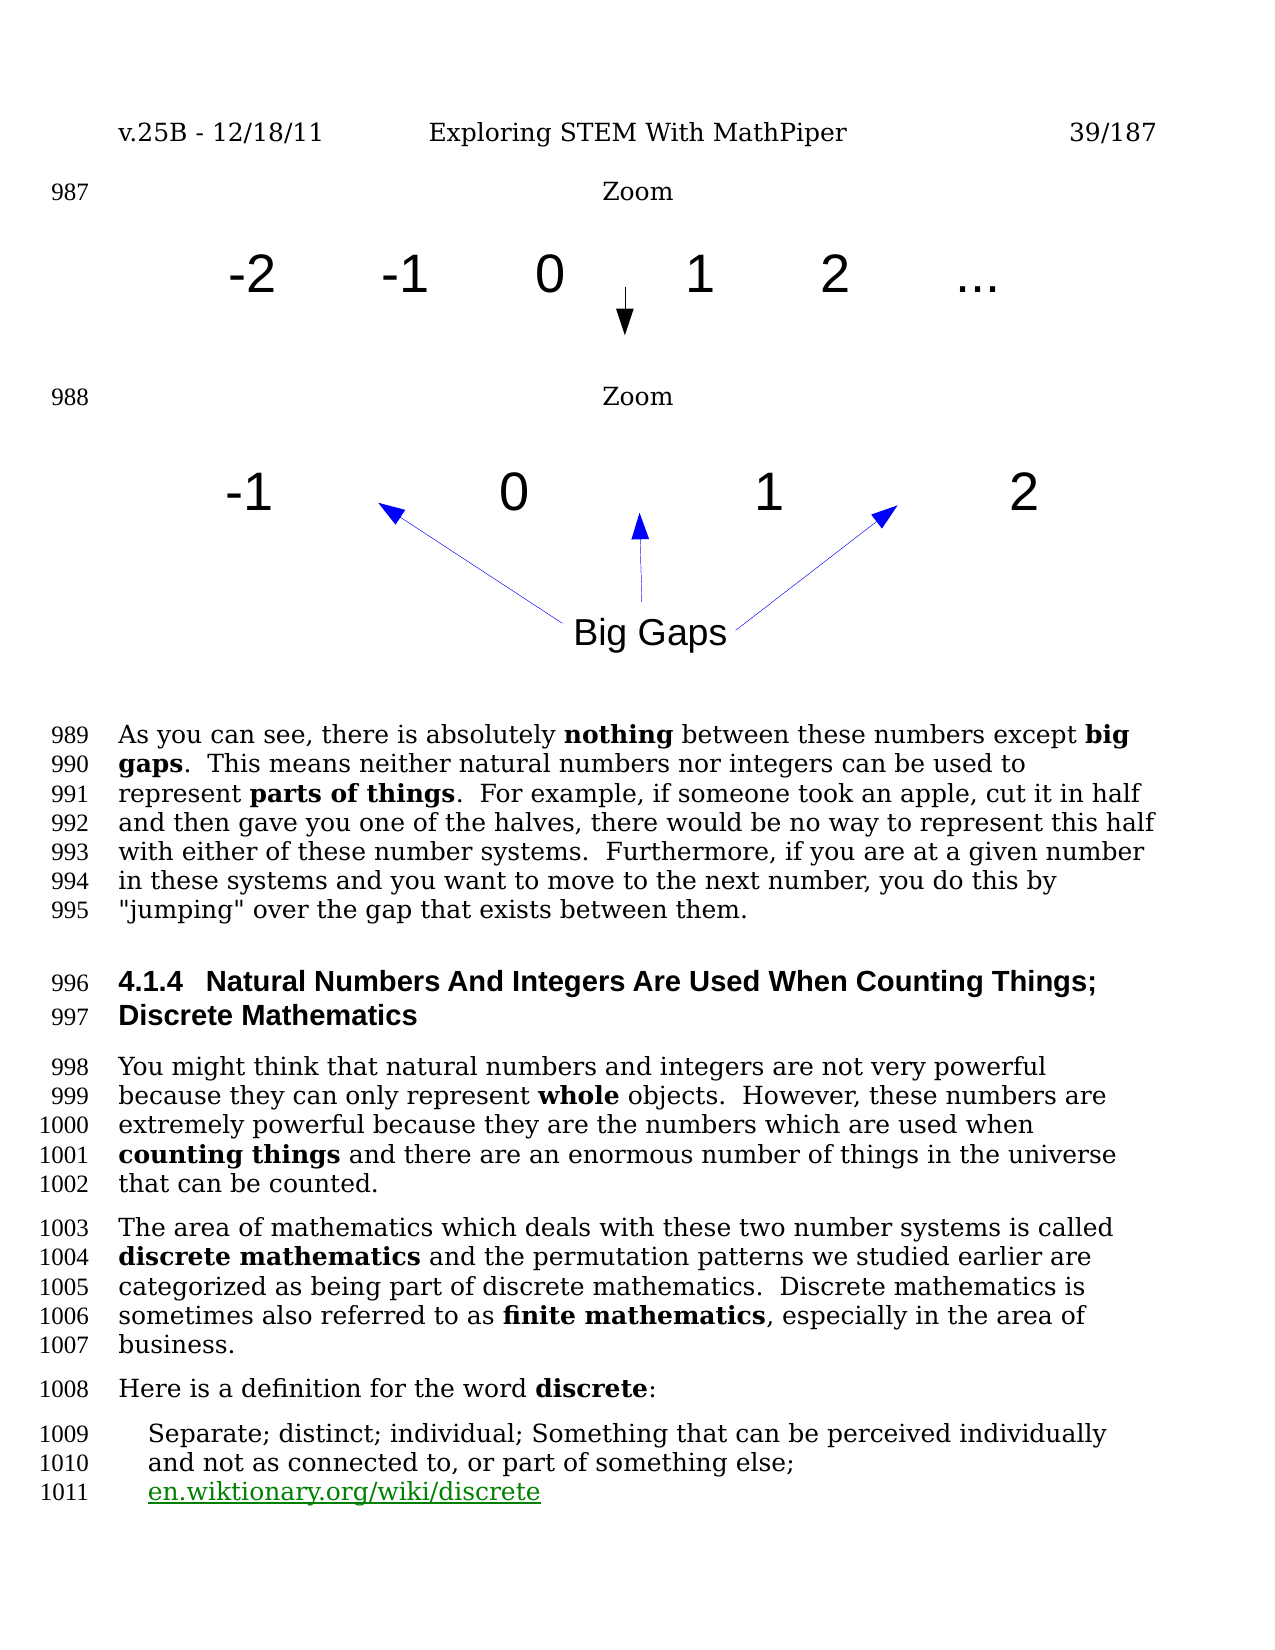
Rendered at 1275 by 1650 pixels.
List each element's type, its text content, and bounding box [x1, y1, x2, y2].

text Zoom [118, 382, 1157, 411]
text You might think that natural numbers and integers are not very powerful because they can only represent whole objects. However, these numbers are extremely powerful because they are the numbers which are used when counting things and there are an enormous number of things in the universe that can be counted. [118, 1052, 1157, 1198]
subtitle Natural Numbers And Integers Are Used When Counting Things; Discrete Mathematics [118, 964, 1157, 1031]
text Here is a definition for the word discrete: [118, 1374, 1157, 1404]
text Zoom [118, 177, 1157, 206]
text As you can see, there is absolutely nothing between these numbers except big gaps. This means neither natural numbers nor integers can be used to represent parts of things. For example, if someone took an apple, cut it in half and then gave you one of the halves, there would be no way to represent this half with either of these number systems. Furthermore, if you are at a given number in these systems and you want to move to the next number, you do this by "jumping" over the gap that exists between them. [118, 720, 1157, 925]
text Separate; distinct; individual; Something that can be perceived individually and not as connected to, or part of something else; en.wiktionary.org/wiki/discrete [148, 1419, 1157, 1506]
text The area of mathematics which deals with these two number systems is called discrete mathematics and the permutation patterns we studied earlier are categorized as being part of discrete mathematics. Discrete mathematics is sometimes also referred to as finite mathematics, especially in the area of business. [118, 1213, 1157, 1359]
